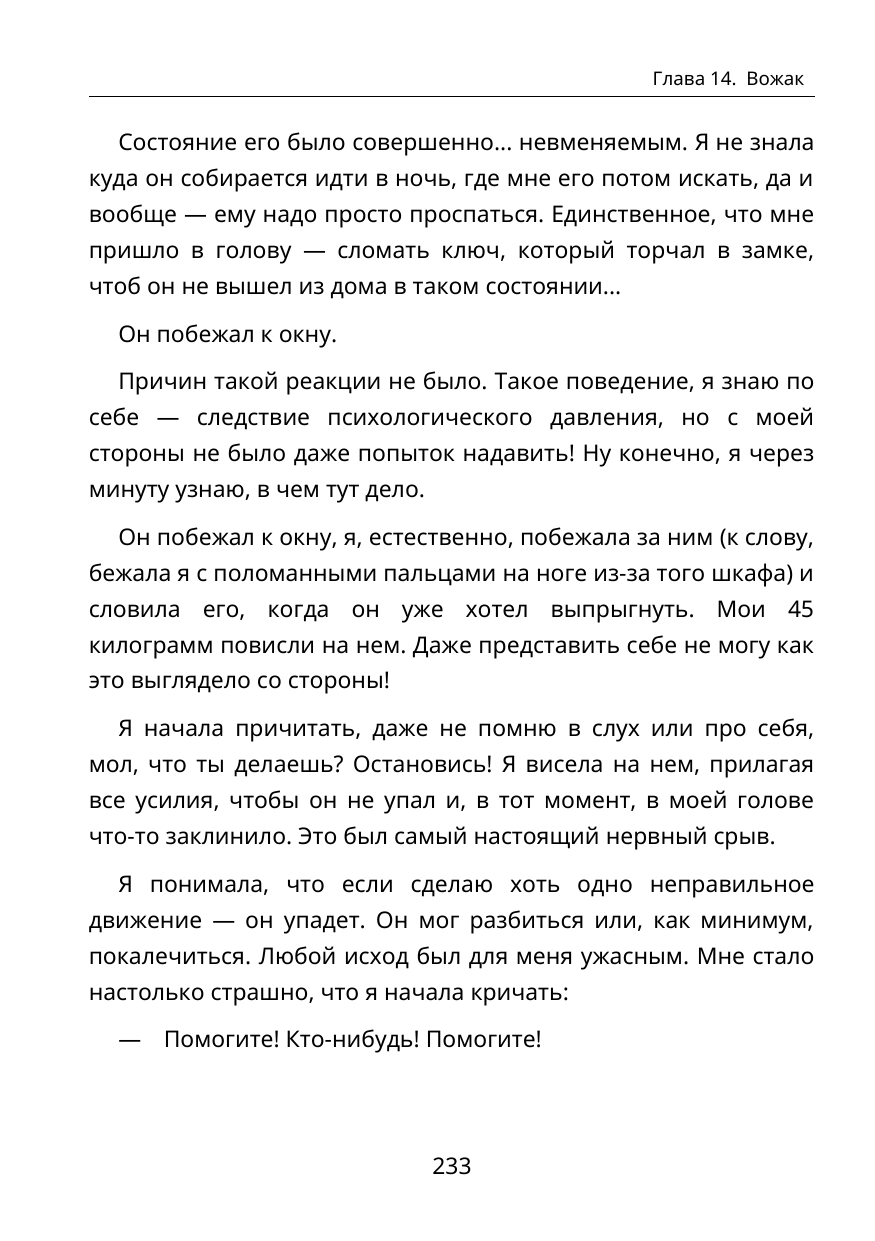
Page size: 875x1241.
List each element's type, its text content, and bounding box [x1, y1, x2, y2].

text Я понимала, что если сделаю хоть одно неправильное движение — он упадет. Он мог разбиться или, как минимум, покалечиться. Любой исход был для меня ужасным. Мне стало настолько страшно, что я начала кричать: [88, 868, 815, 1007]
text Он побежал к окну. [88, 317, 815, 349]
text Я начала причитать, даже не помню в слух или про себя, мол, что ты делаешь? Остановись! Я висела на нем, прилагая все усилия, чтобы он не упал и, в тот момент, в моей голове что-то заклинило. Это был самый настоящий нервный срыв. [88, 712, 815, 851]
text Он побежал к окну, я, естественно, побежала за ним (к слову, бежала я с поломанными пальцами на ноге из-за того шкафа) и словила его, когда он уже хотел выпрыгнуть. Мои 45 килограмм повисли на нем. Даже представить себе не могу как это выглядело со стороны! [88, 521, 815, 696]
text Состояние его было совершенно... невменяемым. Я не знала куда он собирается идти в ночь, где мне его потом искать, да и вообще — ему надо просто проспаться. Единственное, что мне пришло в голову — сломать ключ, который торчал в замке, чтоб он не вышел из дома в таком состоянии... [88, 126, 815, 301]
list Помогите! Кто-нибудь! Помогите! [88, 1023, 815, 1054]
text Причин такой реакции не было. Такое поведение, я знаю по себе — следствие психологического давления, но с моей стороны не было даже попыток надавить! Ну конечно, я через минуту узнаю, в чем тут дело. [88, 365, 815, 504]
